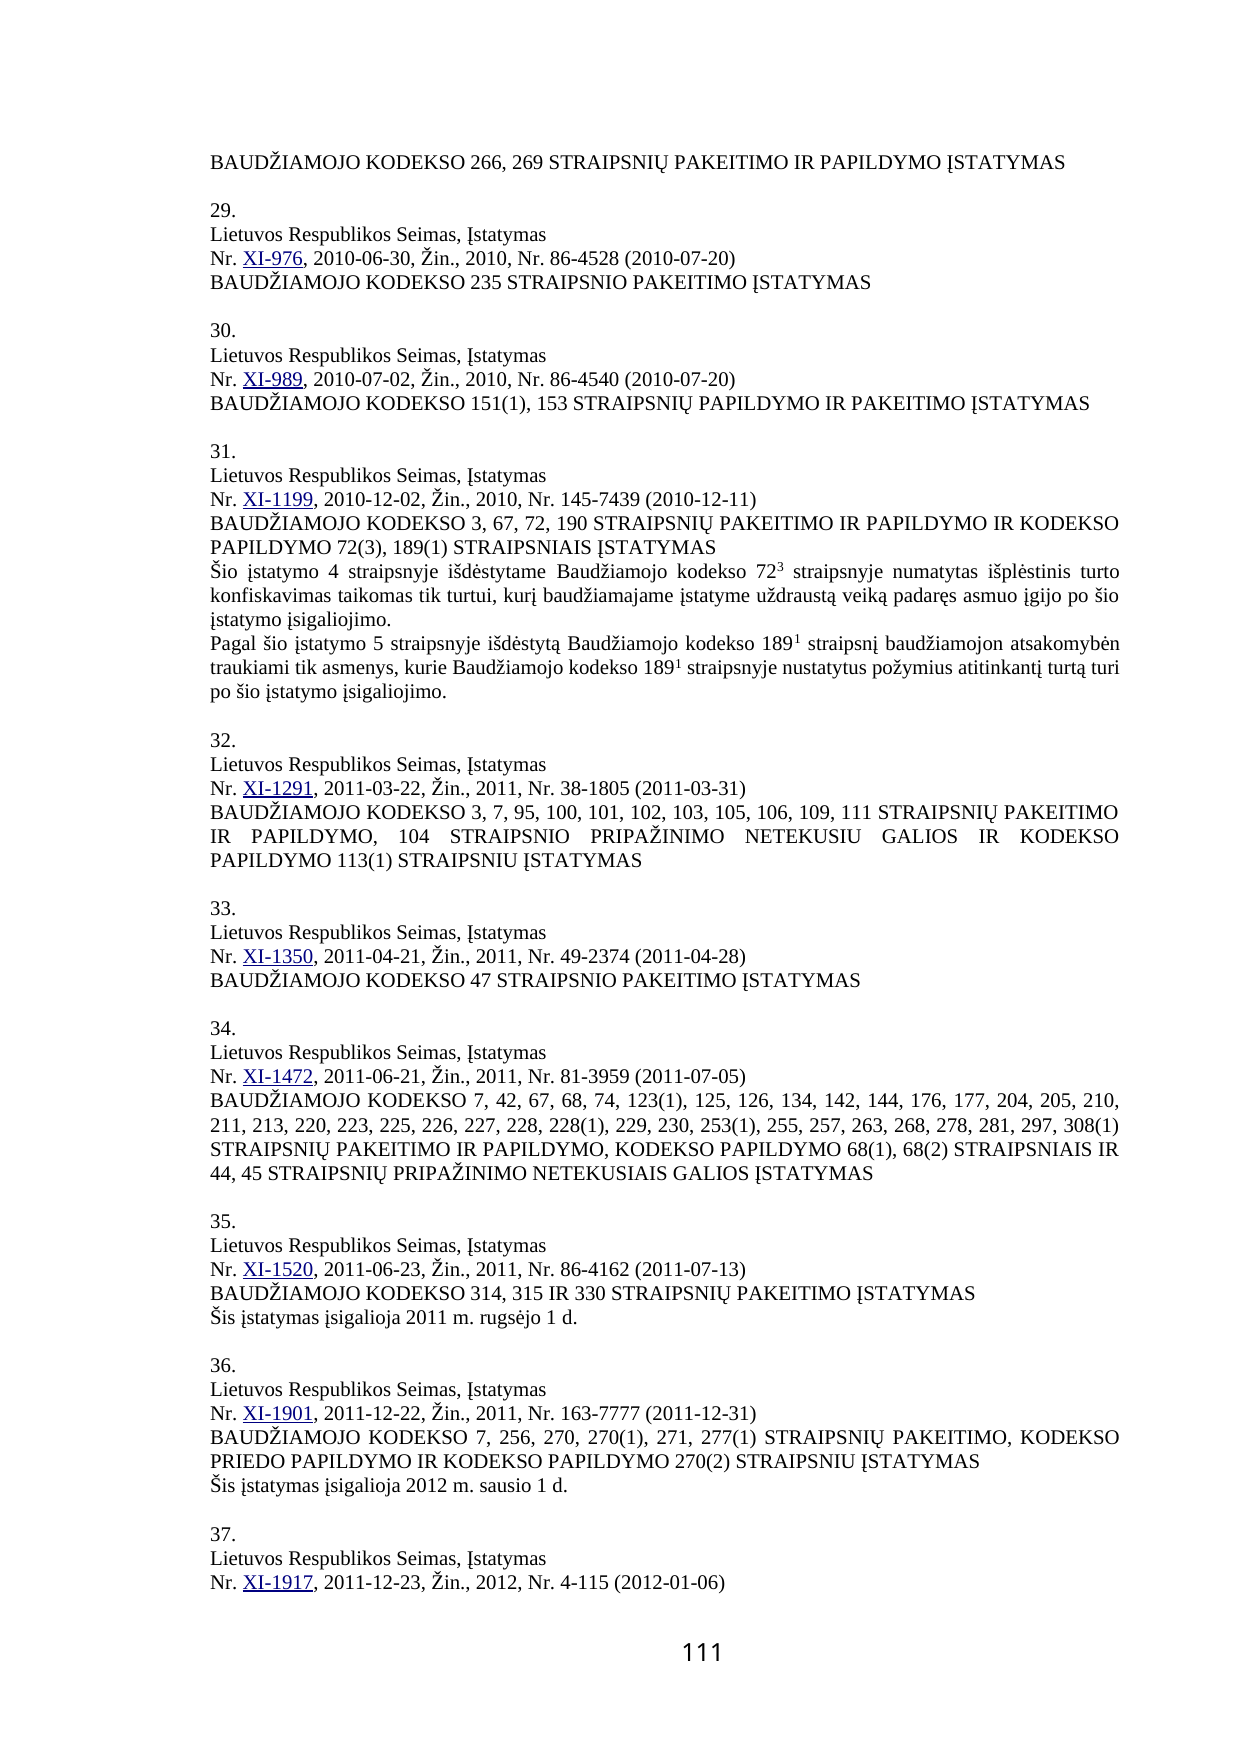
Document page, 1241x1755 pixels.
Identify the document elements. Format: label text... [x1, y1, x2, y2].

text Nr. XI-1917, 2011-12-23, Žin., 2012, Nr. 4-115 (2012-01-06) [210, 1570, 1120, 1594]
text Lietuvos Respublikos Seimas, Įstatymas [210, 920, 1120, 944]
text 32. [210, 727, 1120, 752]
text 31. [210, 439, 1120, 463]
text Lietuvos Respublikos Seimas, Įstatymas [210, 1546, 1120, 1570]
text 36. [210, 1353, 1120, 1377]
text Šis įstatymas įsigalioja 2011 m. rugsėjo 1 d. [210, 1305, 1120, 1329]
text Lietuvos Respublikos Seimas, Įstatymas [210, 752, 1120, 776]
text BAUDŽIAMOJO KODEKSO 235 STRAIPSNIO PAKEITIMO ĮSTATYMAS [210, 270, 1120, 294]
text Lietuvos Respublikos Seimas, Įstatymas [210, 1377, 1120, 1401]
text Nr. XI-1901, 2011-12-22, Žin., 2011, Nr. 163-7777 (2011-12-31) [210, 1401, 1120, 1425]
text Lietuvos Respublikos Seimas, Įstatymas [210, 222, 1120, 246]
text Nr. XI-989, 2010-07-02, Žin., 2010, Nr. 86-4540 (2010-07-20) [210, 367, 1120, 391]
text Nr. XI-1199, 2010-12-02, Žin., 2010, Nr. 145-7439 (2010-12-11) [210, 487, 1120, 511]
text Šio įstatymo 4 straipsnyje išdėstytame Baudžiamojo kodekso 723 straipsnyje numatytas išplėstinis turto konfiskavimas taikomas tik turtui, kurį baudžiamajame įstatyme uždraustą veiką padaręs asmuo įgijo po šio įstatymo įsigaliojimo. [210, 559, 1120, 631]
text 34. [210, 1016, 1120, 1040]
text BAUDŽIAMOJO KODEKSO 3, 67, 72, 190 STRAIPSNIŲ PAKEITIMO IR PAPILDYMO IR KODEKSO PAPILDYMO 72(3), 189(1) STRAIPSNIAIS ĮSTATYMAS [210, 511, 1120, 559]
text Nr. XI-1472, 2011-06-21, Žin., 2011, Nr. 81-3959 (2011-07-05) [210, 1064, 1120, 1088]
text Lietuvos Respublikos Seimas, Įstatymas [210, 342, 1120, 367]
text 37. [210, 1522, 1120, 1546]
text Lietuvos Respublikos Seimas, Įstatymas [210, 463, 1120, 487]
text BAUDŽIAMOJO KODEKSO 47 STRAIPSNIO PAKEITIMO ĮSTATYMAS [210, 968, 1120, 992]
text BAUDŽIAMOJO KODEKSO 7, 256, 270, 270(1), 271, 277(1) STRAIPSNIŲ PAKEITIMO, KODEKSO PRIEDO PAPILDYMO IR KODEKSO PAPILDYMO 270(2) STRAIPSNIU ĮSTATYMAS [210, 1425, 1120, 1473]
text Nr. XI-1291, 2011-03-22, Žin., 2011, Nr. 38-1805 (2011-03-31) [210, 776, 1120, 800]
text 30. [210, 318, 1120, 342]
text Lietuvos Respublikos Seimas, Įstatymas [210, 1233, 1120, 1257]
text Lietuvos Respublikos Seimas, Įstatymas [210, 1040, 1120, 1064]
text Nr. XI-1350, 2011-04-21, Žin., 2011, Nr. 49-2374 (2011-04-28) [210, 944, 1120, 968]
text Šis įstatymas įsigalioja 2012 m. sausio 1 d. [210, 1473, 1120, 1497]
text BAUDŽIAMOJO KODEKSO 151(1), 153 STRAIPSNIŲ PAPILDYMO IR PAKEITIMO ĮSTATYMAS [210, 391, 1120, 415]
text 35. [210, 1209, 1120, 1233]
text Nr. XI-1520, 2011-06-23, Žin., 2011, Nr. 86-4162 (2011-07-13) [210, 1257, 1120, 1281]
text BAUDŽIAMOJO KODEKSO 266, 269 STRAIPSNIŲ PAKEITIMO IR PAPILDYMO ĮSTATYMAS [210, 150, 1120, 174]
text BAUDŽIAMOJO KODEKSO 3, 7, 95, 100, 101, 102, 103, 105, 106, 109, 111 STRAIPSNIŲ PAKEITIMO IR PAPILDYMO, 104 STRAIPSNIO PRIPAŽINIMO NETEKUSIU GALIOS IR KODEKSO PAPILDYMO 113(1) STRAIPSNIU ĮSTATYMAS [210, 800, 1120, 872]
text BAUDŽIAMOJO KODEKSO 314, 315 IR 330 STRAIPSNIŲ PAKEITIMO ĮSTATYMAS [210, 1281, 1120, 1305]
text Nr. XI-976, 2010-06-30, Žin., 2010, Nr. 86-4528 (2010-07-20) [210, 246, 1120, 270]
text BAUDŽIAMOJO KODEKSO 7, 42, 67, 68, 74, 123(1), 125, 126, 134, 142, 144, 176, 177, 204, 205, 210, 211, 213, 220, 223, 225, 226, 227, 228, 228(1), 229, 230, 253(1), 255, 257, 263, 268, 278, 281, 297, 308(1) STRAIPSNIŲ PAKEITIMO IR PAPILDYMO, KODEKSO PAPILDYMO 68(1), 68(2) STRAIPSNIAIS IR 44, 45 STRAIPSNIŲ PRIPAŽINIMO NETEKUSIAIS GALIOS ĮSTATYMAS [210, 1088, 1120, 1185]
text 33. [210, 896, 1120, 920]
text Pagal šio įstatymo 5 straipsnyje išdėstytą Baudžiamojo kodekso 1891 straipsnį baudžiamojon atsakomybėn traukiami tik asmenys, kurie Baudžiamojo kodekso 1891 straipsnyje nustatytus požymius atitinkantį turtą turi po šio įstatymo įsigaliojimo. [210, 631, 1120, 703]
text 29. [210, 198, 1120, 222]
